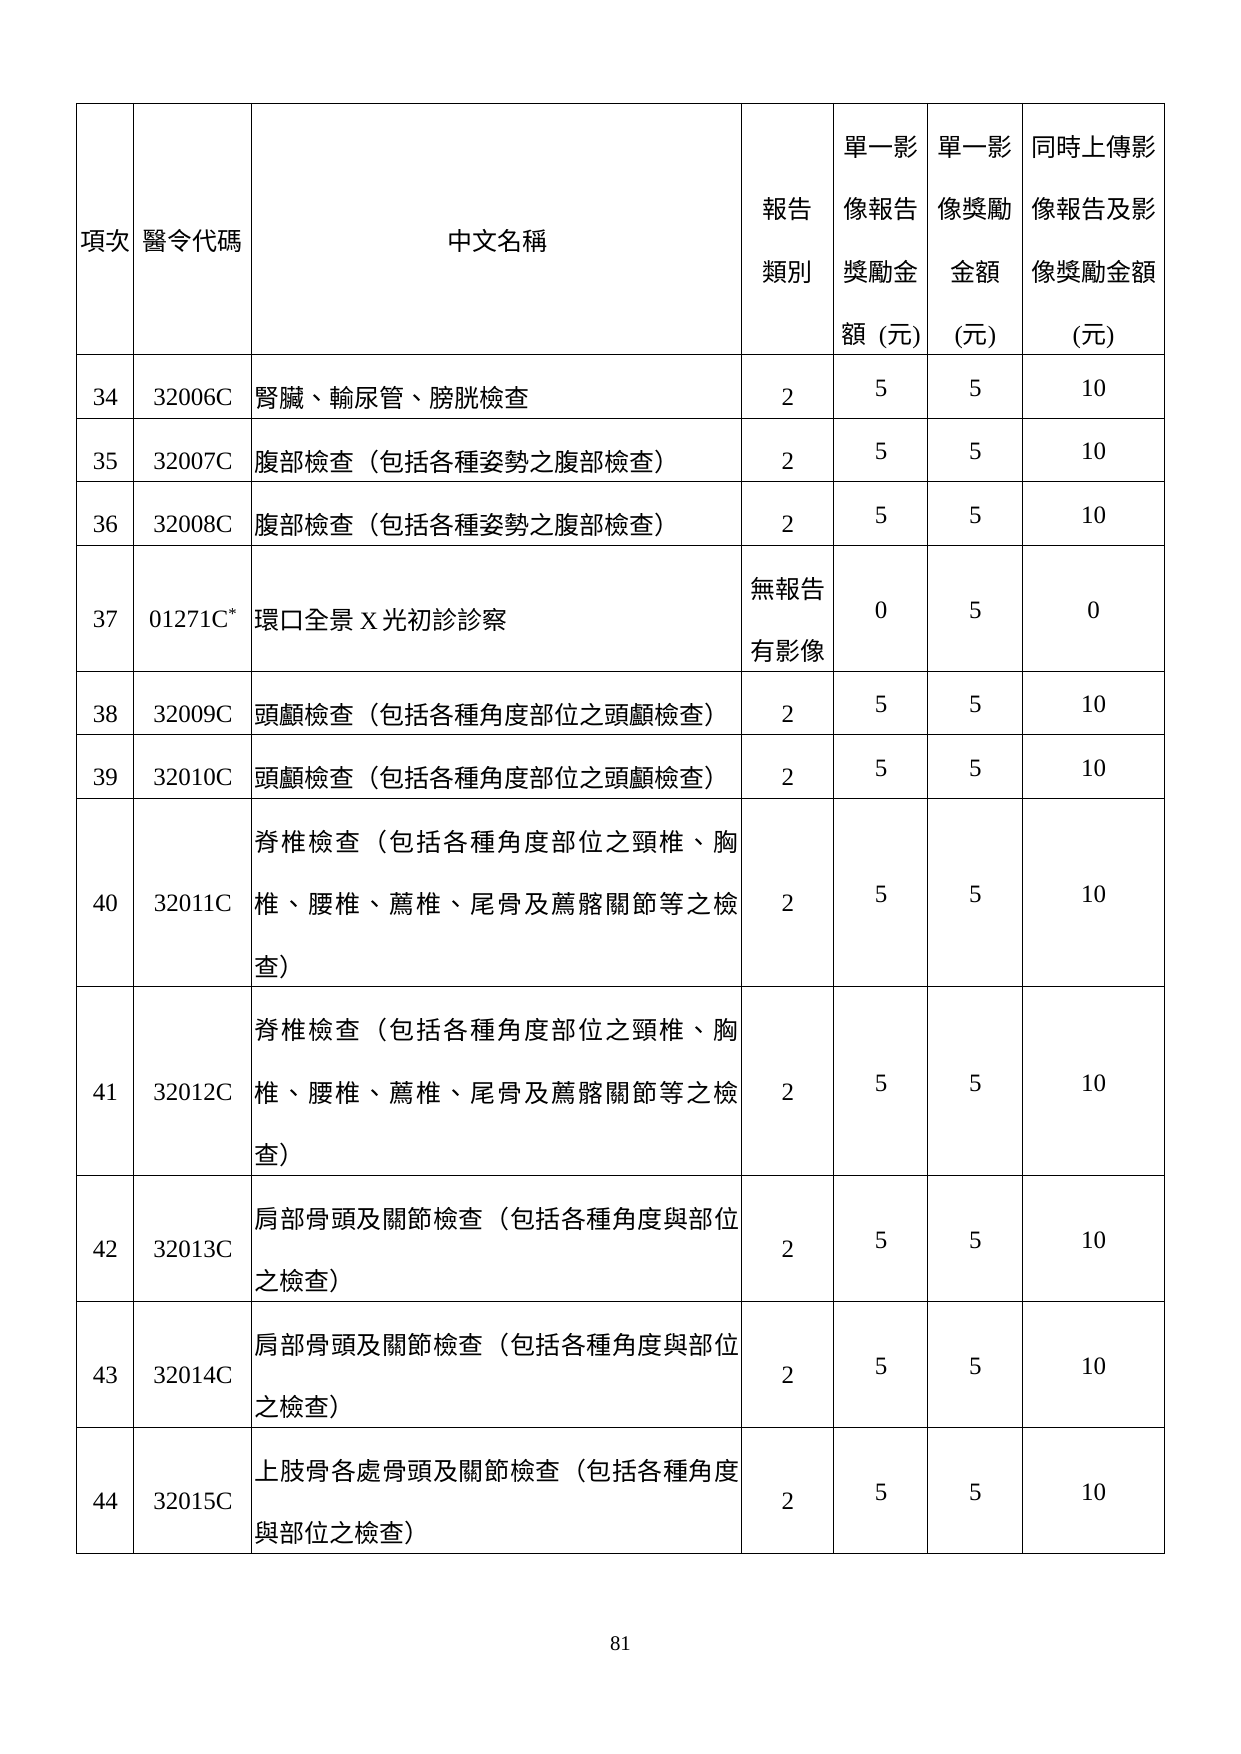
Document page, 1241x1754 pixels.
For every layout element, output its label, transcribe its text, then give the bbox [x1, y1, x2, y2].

table_cell 肩部骨頭及關節檢查（包括各種角度與部位之檢查） [252, 1302, 741, 1427]
table_cell 32015C [134, 1428, 251, 1553]
table_cell 脊椎檢查（包括各種角度部位之頸椎、胸椎、腰椎、薦椎、尾骨及薦髂關節等之檢查） [252, 987, 741, 1175]
table_cell 5 [834, 482, 927, 544]
table_cell 40 [77, 799, 133, 986]
table_cell 5 [834, 1302, 927, 1427]
table_cell 2 [742, 672, 833, 734]
table_cell 37 [77, 546, 133, 671]
table_cell 頭顱檢查（包括各種角度部位之頭顱檢查） [252, 735, 741, 798]
table_cell 5 [928, 1302, 1022, 1427]
table_cell 38 [77, 672, 133, 734]
table_cell 10 [1023, 672, 1164, 734]
table_header 單一影像報告獎勵金額 (元) [834, 104, 927, 354]
table_cell 10 [1023, 735, 1164, 798]
table_cell 39 [77, 735, 133, 798]
table_cell 2 [742, 1428, 833, 1553]
table_cell 10 [1023, 1428, 1164, 1553]
table_cell 腎臟、輸尿管、膀胱檢查 [252, 355, 741, 417]
table_header 報告 類別 [742, 104, 833, 354]
table_cell 5 [834, 1176, 927, 1301]
table_cell 5 [928, 1428, 1022, 1553]
table_cell 35 [77, 419, 133, 481]
table_cell 2 [742, 1302, 833, 1427]
table_cell 2 [742, 482, 833, 544]
table_cell 10 [1023, 1302, 1164, 1427]
table_cell 32012C [134, 987, 251, 1175]
table_cell 0 [1023, 546, 1164, 671]
table_header 項次 [77, 104, 133, 354]
table_cell 2 [742, 735, 833, 798]
table_cell 肩部骨頭及關節檢查（包括各種角度與部位之檢查） [252, 1176, 741, 1301]
table_cell 5 [928, 672, 1022, 734]
table_cell 5 [928, 419, 1022, 481]
table_cell 32007C [134, 419, 251, 481]
table_cell 5 [834, 735, 927, 798]
table_cell 5 [928, 987, 1022, 1175]
table_cell 脊椎檢查（包括各種角度部位之頸椎、胸椎、腰椎、薦椎、尾骨及薦髂關節等之檢查） [252, 799, 741, 986]
table_cell 2 [742, 355, 833, 417]
table_cell 41 [77, 987, 133, 1175]
table_cell 01271C* [134, 546, 251, 671]
table_cell 2 [742, 1176, 833, 1301]
table_cell 上肢骨各處骨頭及關節檢查（包括各種角度與部位之檢查） [252, 1428, 741, 1553]
table_cell 5 [834, 355, 927, 417]
table_cell 10 [1023, 987, 1164, 1175]
table_cell 5 [834, 419, 927, 481]
table_header 同時上傳影像報告及影像獎勵金額(元) [1023, 104, 1164, 354]
table_cell 36 [77, 482, 133, 544]
table_cell 42 [77, 1176, 133, 1301]
table_cell 44 [77, 1428, 133, 1553]
table_cell 10 [1023, 355, 1164, 417]
table_cell 10 [1023, 1176, 1164, 1301]
table_cell 5 [834, 672, 927, 734]
table_header 中文名稱 [252, 104, 741, 354]
table_cell 5 [928, 1176, 1022, 1301]
table_cell 腹部檢查（包括各種姿勢之腹部檢查） [252, 482, 741, 544]
table_cell 2 [742, 419, 833, 481]
table_cell 5 [834, 987, 927, 1175]
table_cell 32010C [134, 735, 251, 798]
table_cell 0 [834, 546, 927, 671]
table_cell 5 [928, 546, 1022, 671]
table_cell 5 [834, 799, 927, 986]
table_cell 32009C [134, 672, 251, 734]
table_cell 32011C [134, 799, 251, 986]
table_header 醫令代碼 [134, 104, 251, 354]
table_cell 5 [928, 735, 1022, 798]
table_cell 環口全景X光初診診察 [252, 546, 741, 671]
table_cell 無報告有影像 [742, 546, 833, 671]
table_cell 5 [928, 355, 1022, 417]
table_cell 32006C [134, 355, 251, 417]
table_cell 2 [742, 987, 833, 1175]
table_cell 5 [928, 799, 1022, 986]
table_cell 10 [1023, 482, 1164, 544]
table_cell 34 [77, 355, 133, 417]
table_cell 43 [77, 1302, 133, 1427]
table_cell 32008C [134, 482, 251, 544]
table_header 單一影像獎勵金額 (元) [928, 104, 1022, 354]
table_cell 2 [742, 799, 833, 986]
table_cell 10 [1023, 419, 1164, 481]
table_cell 頭顱檢查（包括各種角度部位之頭顱檢查） [252, 672, 741, 734]
table_cell 5 [834, 1428, 927, 1553]
table_cell 10 [1023, 799, 1164, 986]
table_cell 32014C [134, 1302, 251, 1427]
table_cell 腹部檢查（包括各種姿勢之腹部檢查） [252, 419, 741, 481]
table_cell 32013C [134, 1176, 251, 1301]
table_cell 5 [928, 482, 1022, 544]
